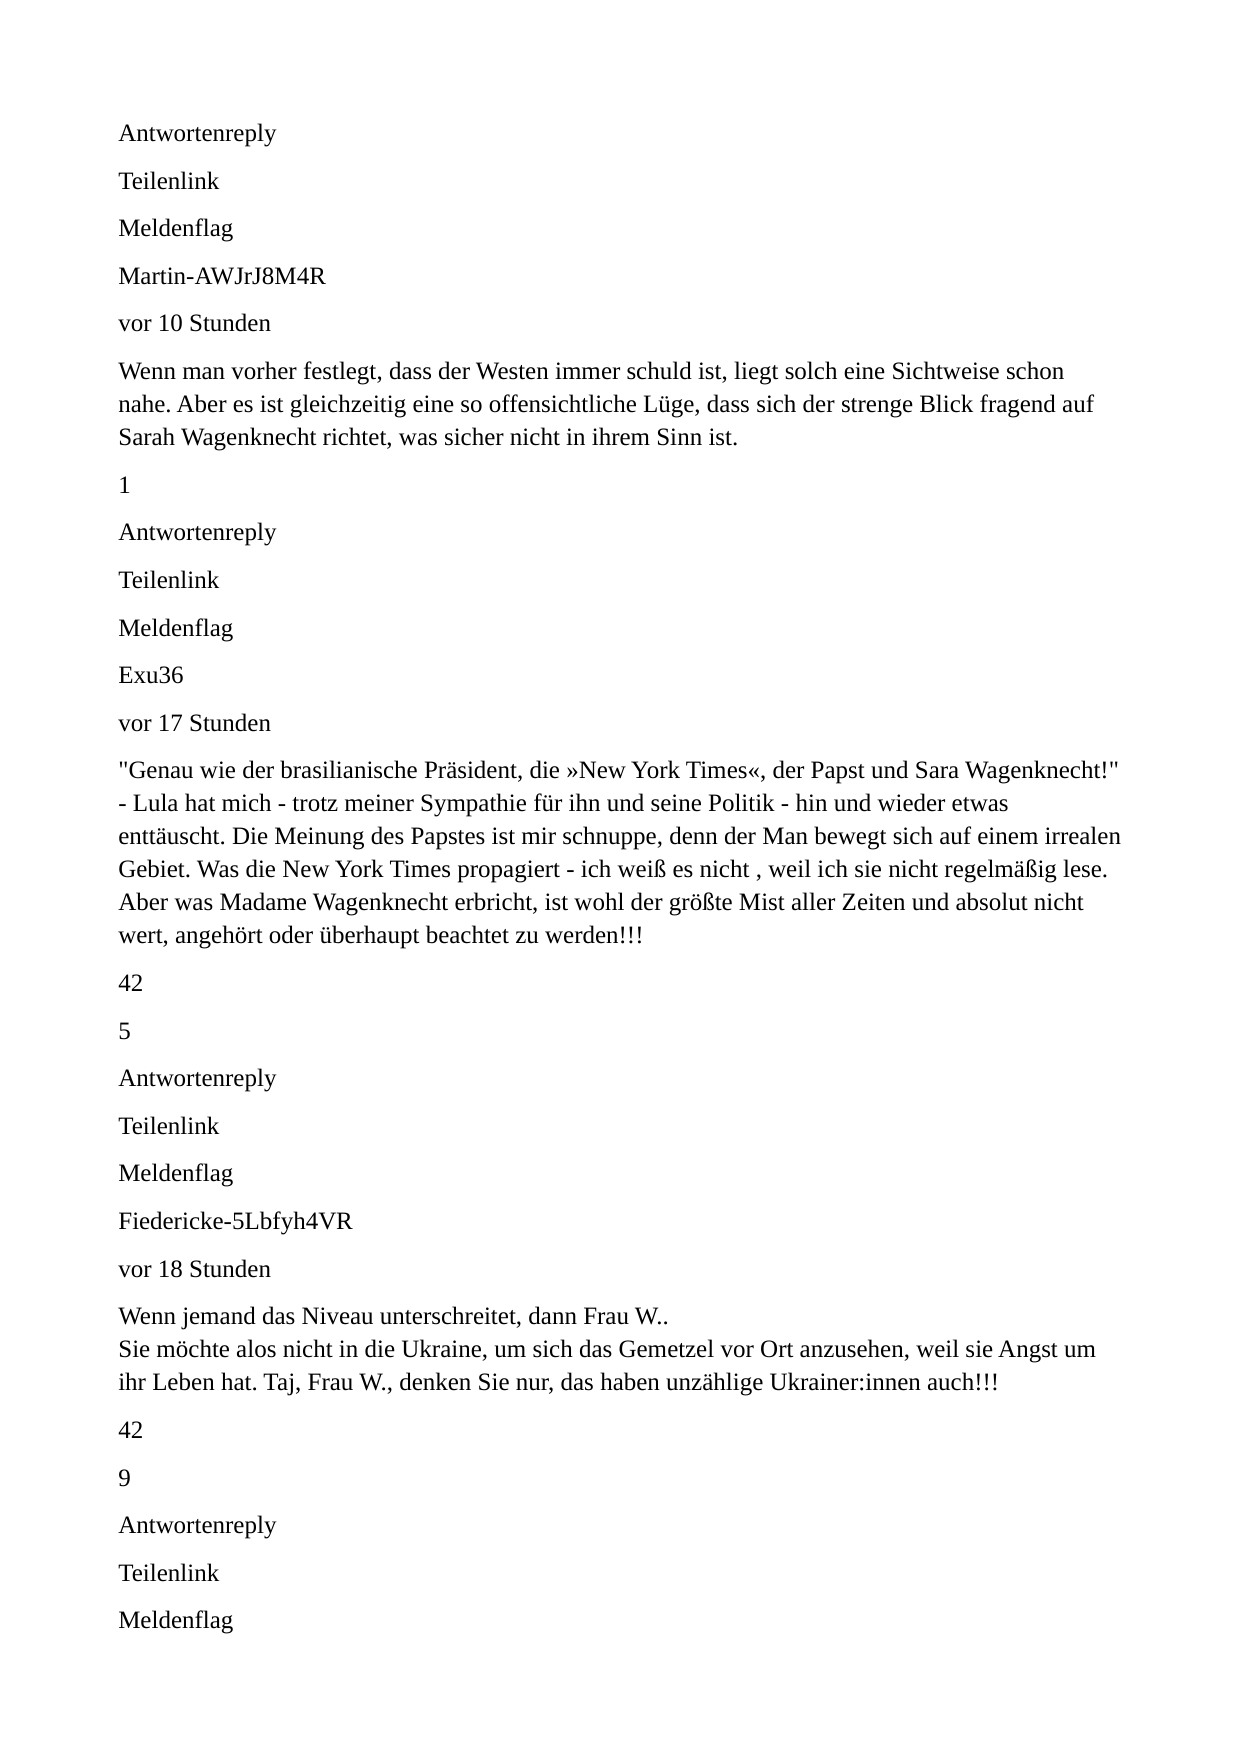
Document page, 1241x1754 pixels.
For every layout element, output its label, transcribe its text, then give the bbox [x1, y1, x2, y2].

text Meldenflag [118, 613, 1122, 641]
text Antwortenreply [118, 517, 1122, 546]
text Martin-AWJrJ8M4R [118, 261, 1122, 290]
text Wenn jemand das Niveau unterschreitet, dann Frau W.. Sie möchte alos nicht in die Ukraine, um sich das Gemetzel vor Ort anzusehen, weil sie Angst um ihr Leben hat. Taj, Frau W., denken Sie nur, das haben unzählige Ukrainer:innen auch!!! [118, 1301, 1122, 1396]
text 9 [118, 1463, 1122, 1491]
text Meldenflag [118, 1158, 1122, 1187]
text vor 10 Stunden [118, 308, 1122, 337]
text vor 17 Stunden [118, 708, 1122, 737]
text Meldenflag [118, 1605, 1122, 1634]
text Wenn man vorher festlegt, dass der Westen immer schuld ist, liegt solch eine Sichtweise schon nahe. Aber es ist gleichzeitig eine so offensichtliche Lüge, dass sich der strenge Blick fragend auf Sarah Wagenknecht richtet, was sicher nicht in ihrem Sinn ist. [118, 356, 1122, 451]
text Teilenlink [118, 1111, 1122, 1140]
text 5 [118, 1016, 1122, 1044]
text Antwortenreply [118, 1063, 1122, 1092]
text Teilenlink [118, 1558, 1122, 1587]
text 42 [118, 1415, 1122, 1444]
text Exu36 [118, 660, 1122, 689]
text Antwortenreply [118, 1510, 1122, 1539]
text Fiedericke-5Lbfyh4VR [118, 1206, 1122, 1235]
text vor 18 Stunden [118, 1254, 1122, 1282]
text Teilenlink [118, 565, 1122, 594]
text 1 [118, 470, 1122, 498]
text 42 [118, 968, 1122, 997]
text Antwortenreply [118, 118, 1122, 147]
text Meldenflag [118, 213, 1122, 242]
text "Genau wie der brasilianische Präsident, die »New York Times«, der Papst und Sara Wagenknecht!" - Lula hat mich - trotz meiner Sympathie für ihn und seine Politik - hin und wieder etwas enttäuscht. Die Meinung des Papstes ist mir schnuppe, denn der Man bewegt sich auf einem irrealen Gebiet. Was die New York Times propagiert - ich weiß es nicht , weil ich sie nicht regelmäßig lese. Aber was Madame Wagenknecht erbricht, ist wohl der größte Mist aller Zeiten und absolut nicht wert, angehört oder überhaupt beachtet zu werden!!! [118, 755, 1122, 949]
text Teilenlink [118, 166, 1122, 194]
